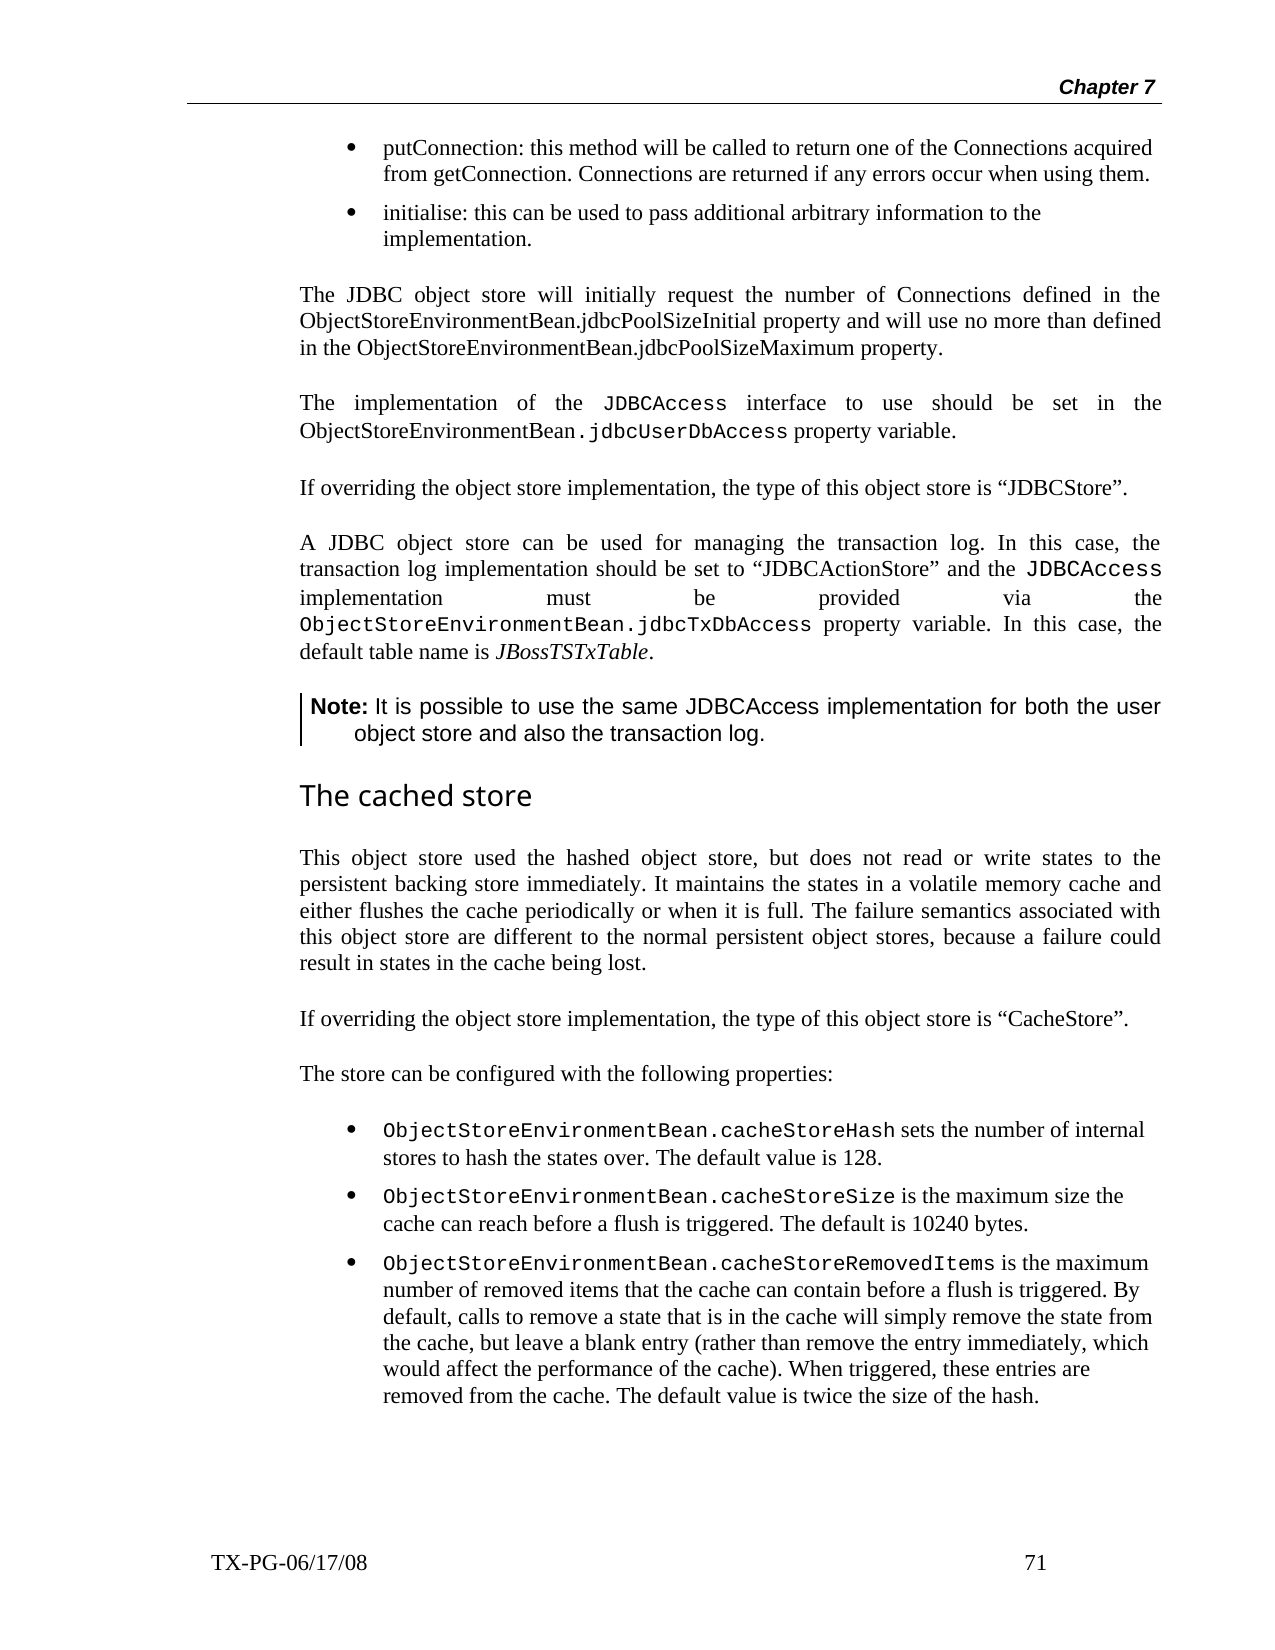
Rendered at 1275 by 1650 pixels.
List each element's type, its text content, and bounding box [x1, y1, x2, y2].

list It is possible to use the same JDBCAccess implementation for both the user object store and also the transaction log. [302, 693, 1162, 746]
text The store can be configured with the following properties: [299, 1060, 1162, 1087]
text The implementation of the JDBCAccess interface to use should be set in the ObjectStoreEnvironmentBean.jdbcUserDbAccess property variable. [299, 389, 1162, 444]
text This object store used the hashed object store, but does not read or write states to the persistent backing store immediately. It maintains the states in a volatile memory cache and either flushes the cache periodically or when it is full. The failure semantics associated with this object store are different to the normal persistent object stores, because a failure could result in states in the cache being lost. [299, 844, 1162, 976]
subtitle The cached store [299, 775, 1162, 815]
list ObjectStoreEnvironmentBean.cacheStoreHash sets the number of internal stores to hash the states over. The default value is 128. [347, 1116, 1162, 1170]
list ObjectStoreEnvironmentBean.cacheStoreSize is the maximum size the cache can reach before a flush is triggered. The default is 10240 bytes. [347, 1182, 1162, 1236]
text The JDBC object store will initially request the number of Connections defined in the ObjectStoreEnvironmentBean.jdbcPoolSizeInitial property and will use no more than defined in the ObjectStoreEnvironmentBean.jdbcPoolSizeMaximum property. [299, 281, 1162, 360]
text If overriding the object store implementation, the type of this object store is “CacheStore”. [299, 1005, 1162, 1031]
list putConnection: this method will be called to return one of the Connections acquired from getConnection. Connections are returned if any errors occur when using them. [347, 134, 1162, 187]
list initialise: this can be used to pass additional arbitrary information to the implementation. [347, 199, 1162, 252]
list ObjectStoreEnvironmentBean.cacheStoreRemovedItems is the maximum number of removed items that the cache can contain before a flush is triggered. By default, calls to remove a state that is in the cache will simply remove the state from the cache, but leave a blank entry (rather than remove the entry immediately, which would affect the performance of the cache). When triggered, these entries are removed from the cache. The default value is twice the size of the hash. [347, 1249, 1162, 1408]
text If overriding the object store implementation, the type of this object store is “JDBCStore”. [299, 474, 1162, 500]
text A JDBC object store can be used for managing the transaction log. In this case, the transaction log implementation should be set to “JDBCActionStore” and the JDBCAccess implementation must be provided via the ObjectStoreEnvironmentBean.jdbcTxDbAccess property variable. In this case, the default table name is JBossTSTxTable. [299, 529, 1162, 664]
